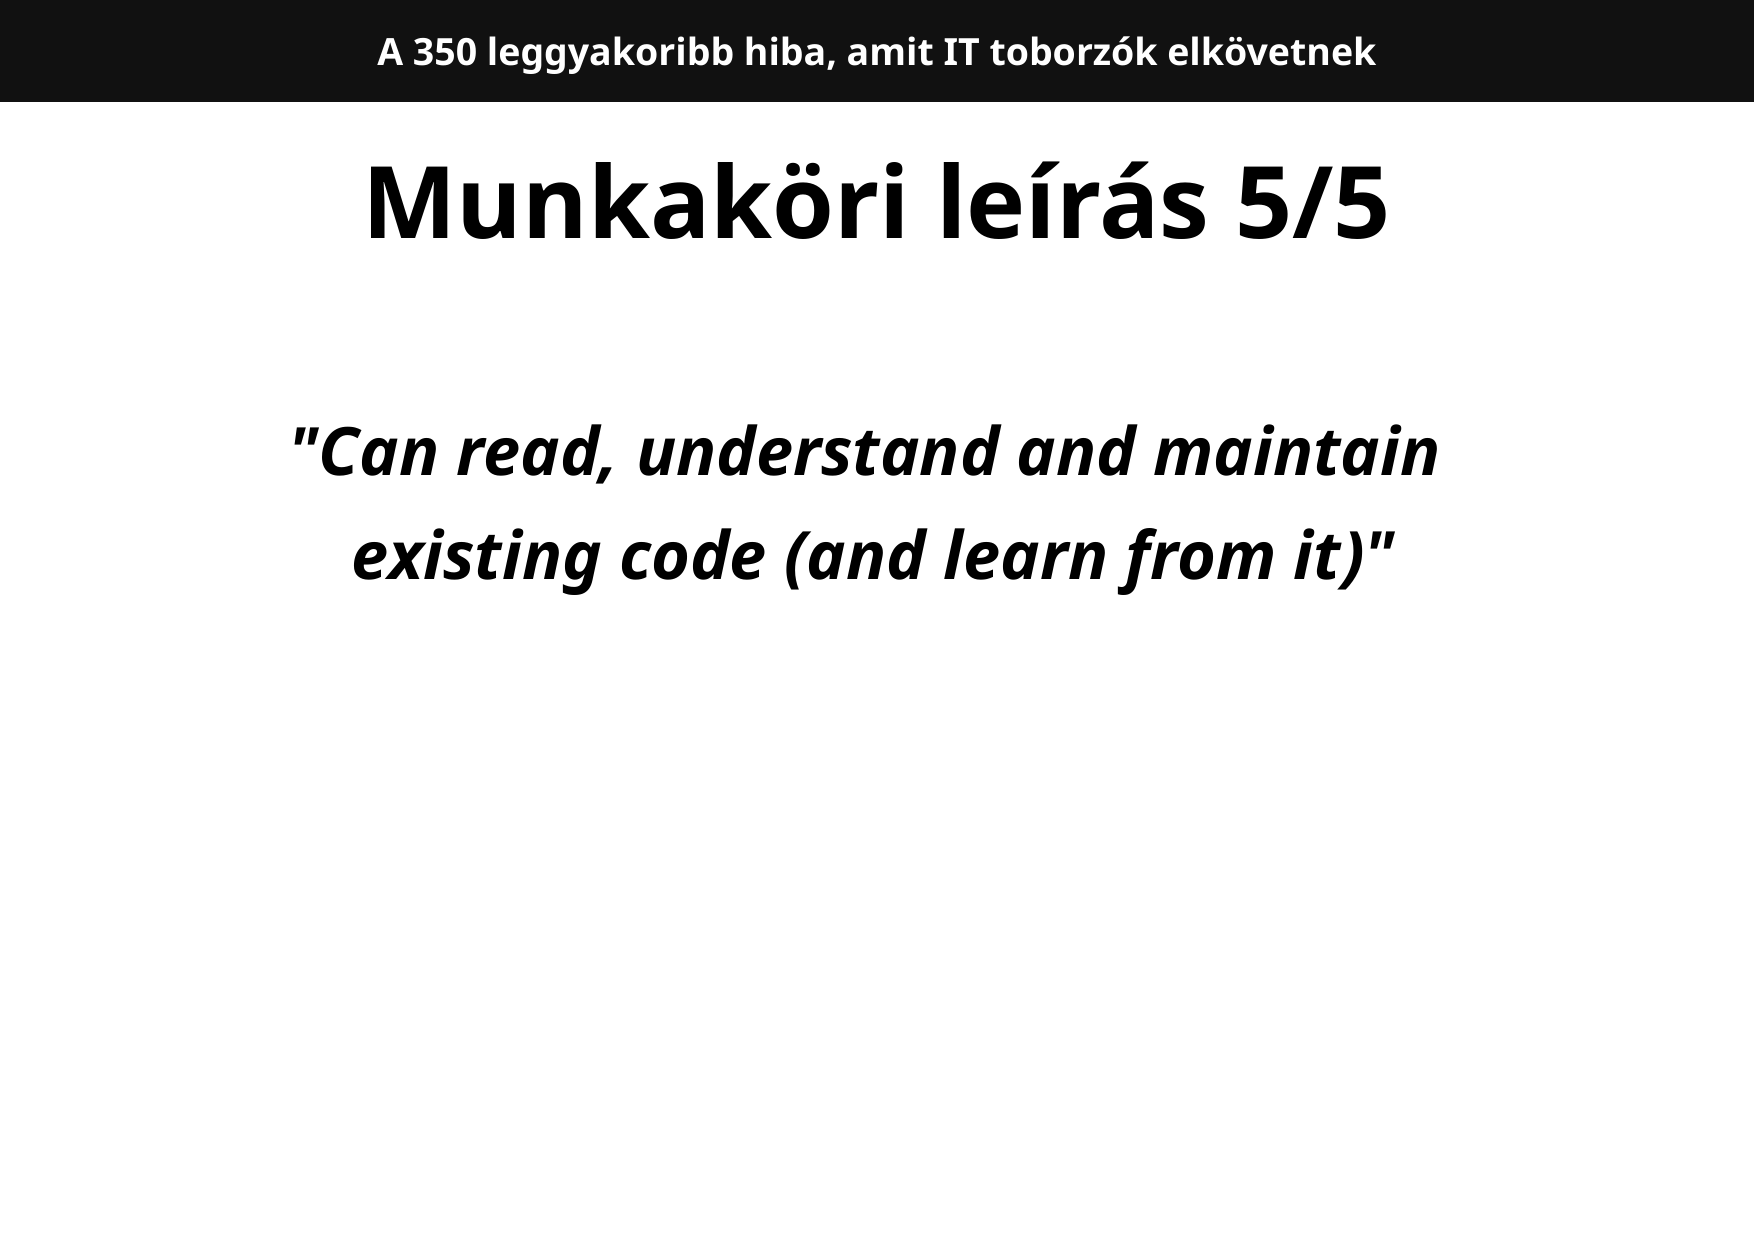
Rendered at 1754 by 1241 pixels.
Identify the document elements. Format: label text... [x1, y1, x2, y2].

text Munkaköri leírás 5/5 [0, 132, 1754, 268]
text "Can read, understand and maintain existing code (and learn from it)" [0, 404, 1754, 599]
